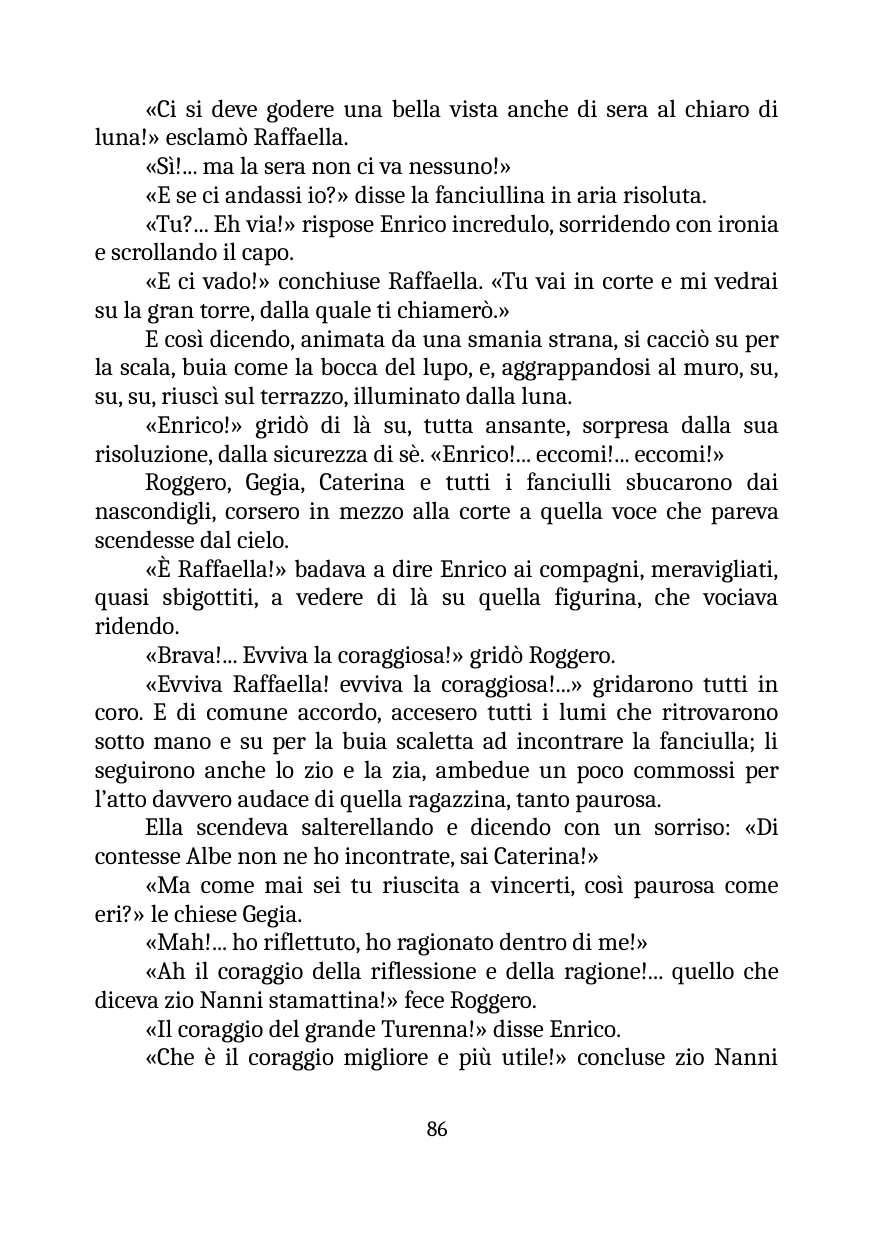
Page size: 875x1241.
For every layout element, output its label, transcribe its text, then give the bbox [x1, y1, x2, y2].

text «È Raffaella!» badava a dire Enrico ai compagni, meravigliati, quasi sbigottiti, a vedere di là su quella figurina, che vociava ridendo. [94, 554, 779, 641]
text Roggero, Gegia, Caterina e tutti i fanciulli sbucarono dai nascondigli, corsero in mezzo alla corte a quella voce che pareva scendesse dal cielo. [94, 468, 779, 554]
text Ella scendeva salterellando e dicendo con un sorriso: «Di contesse Albe non ne ho incontrate, sai Caterina!» [94, 813, 779, 871]
text «Ci si deve godere una bella vista anche di sera al chiaro di luna!» esclamò Raffaella. [94, 94, 779, 152]
text «Mah!... ho riflettuto, ho ragionato dentro di me!» [94, 928, 779, 957]
text «Evviva Raffaella! evviva la coraggiosa!...» gridarono tutti in coro. E di comune accordo, accesero tutti i lumi che ritrovarono sotto mano e su per la buia scaletta ad incontrare la fanciulla; li seguirono anche lo zio e la zia, ambedue un poco commossi per l’atto davvero audace di quella ragazzina, tanto paurosa. [94, 669, 779, 813]
text «Brava!... Evviva la coraggiosa!» gridò Roggero. [94, 641, 779, 669]
text «E ci vado!» conchiuse Raffaella. «Tu vai in corte e mi vedrai su la gran torre, dalla quale ti chiamerò.» [94, 267, 779, 324]
text E così dicendo, animata da una smania strana, si cacciò su per la scala, buia come la bocca del lupo, e, aggrappandosi al muro, su, su, su, riuscì sul terrazzo, illuminato dalla luna. [94, 324, 779, 411]
text «Ah il coraggio della riflessione e della ragione!... quello che diceva zio Nanni stamattina!» fece Roggero. [94, 957, 779, 1014]
text «Sì!... ma la sera non ci va nessuno!» [94, 152, 779, 181]
text «E se ci andassi io?» disse la fanciullina in aria risoluta. [94, 181, 779, 209]
text «Che è il coraggio migliore e più utile!» concluse zio Nanni [94, 1043, 779, 1072]
text «Enrico!» gridò di là su, tutta ansante, sorpresa dalla sua risoluzione, dalla sicurezza di sè. «Enrico!... eccomi!... eccomi!» [94, 411, 779, 468]
text «Il coraggio del grande Turenna!» disse Enrico. [94, 1014, 779, 1043]
text «Tu?... Eh via!» rispose Enrico incredulo, sorridendo con ironia e scrollando il capo. [94, 209, 779, 267]
text «Ma come mai sei tu riuscita a vincerti, così paurosa come eri?» le chiese Gegia. [94, 871, 779, 928]
